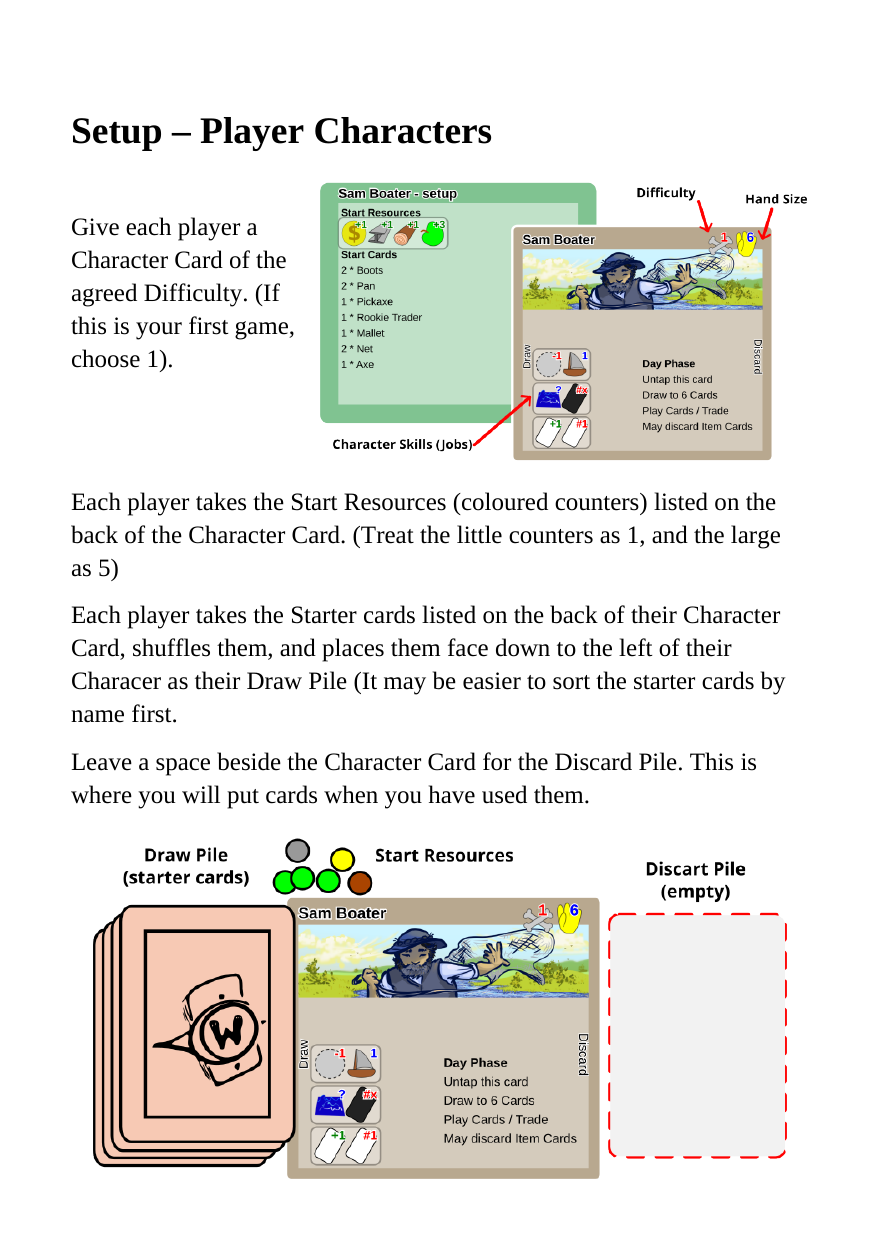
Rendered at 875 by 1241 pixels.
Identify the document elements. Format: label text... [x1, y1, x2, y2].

subtitle Setup – Player Characters [71, 109, 803, 152]
text Leave a space beside the Character Card for the Discard Pile. This is where you will put cards when you have used them. [71, 747, 803, 809]
text Each player takes the Start Resources (coloured counters) listed on the back of the Character Card. (Treat the little counters as 1, and the large as 5) [71, 487, 803, 582]
text Each player takes the Starter cards listed on the back of their Character Card, shuffles them, and places them face down to the left of their Characer as their Draw Pile (It may be easier to sort the starter cards by name first. [71, 600, 803, 728]
picture [73, 826, 806, 1194]
text Give each player a Character Card of the agreed Difficulty. (If this is your first game, choose 1). [71, 212, 298, 373]
picture [298, 168, 825, 473]
